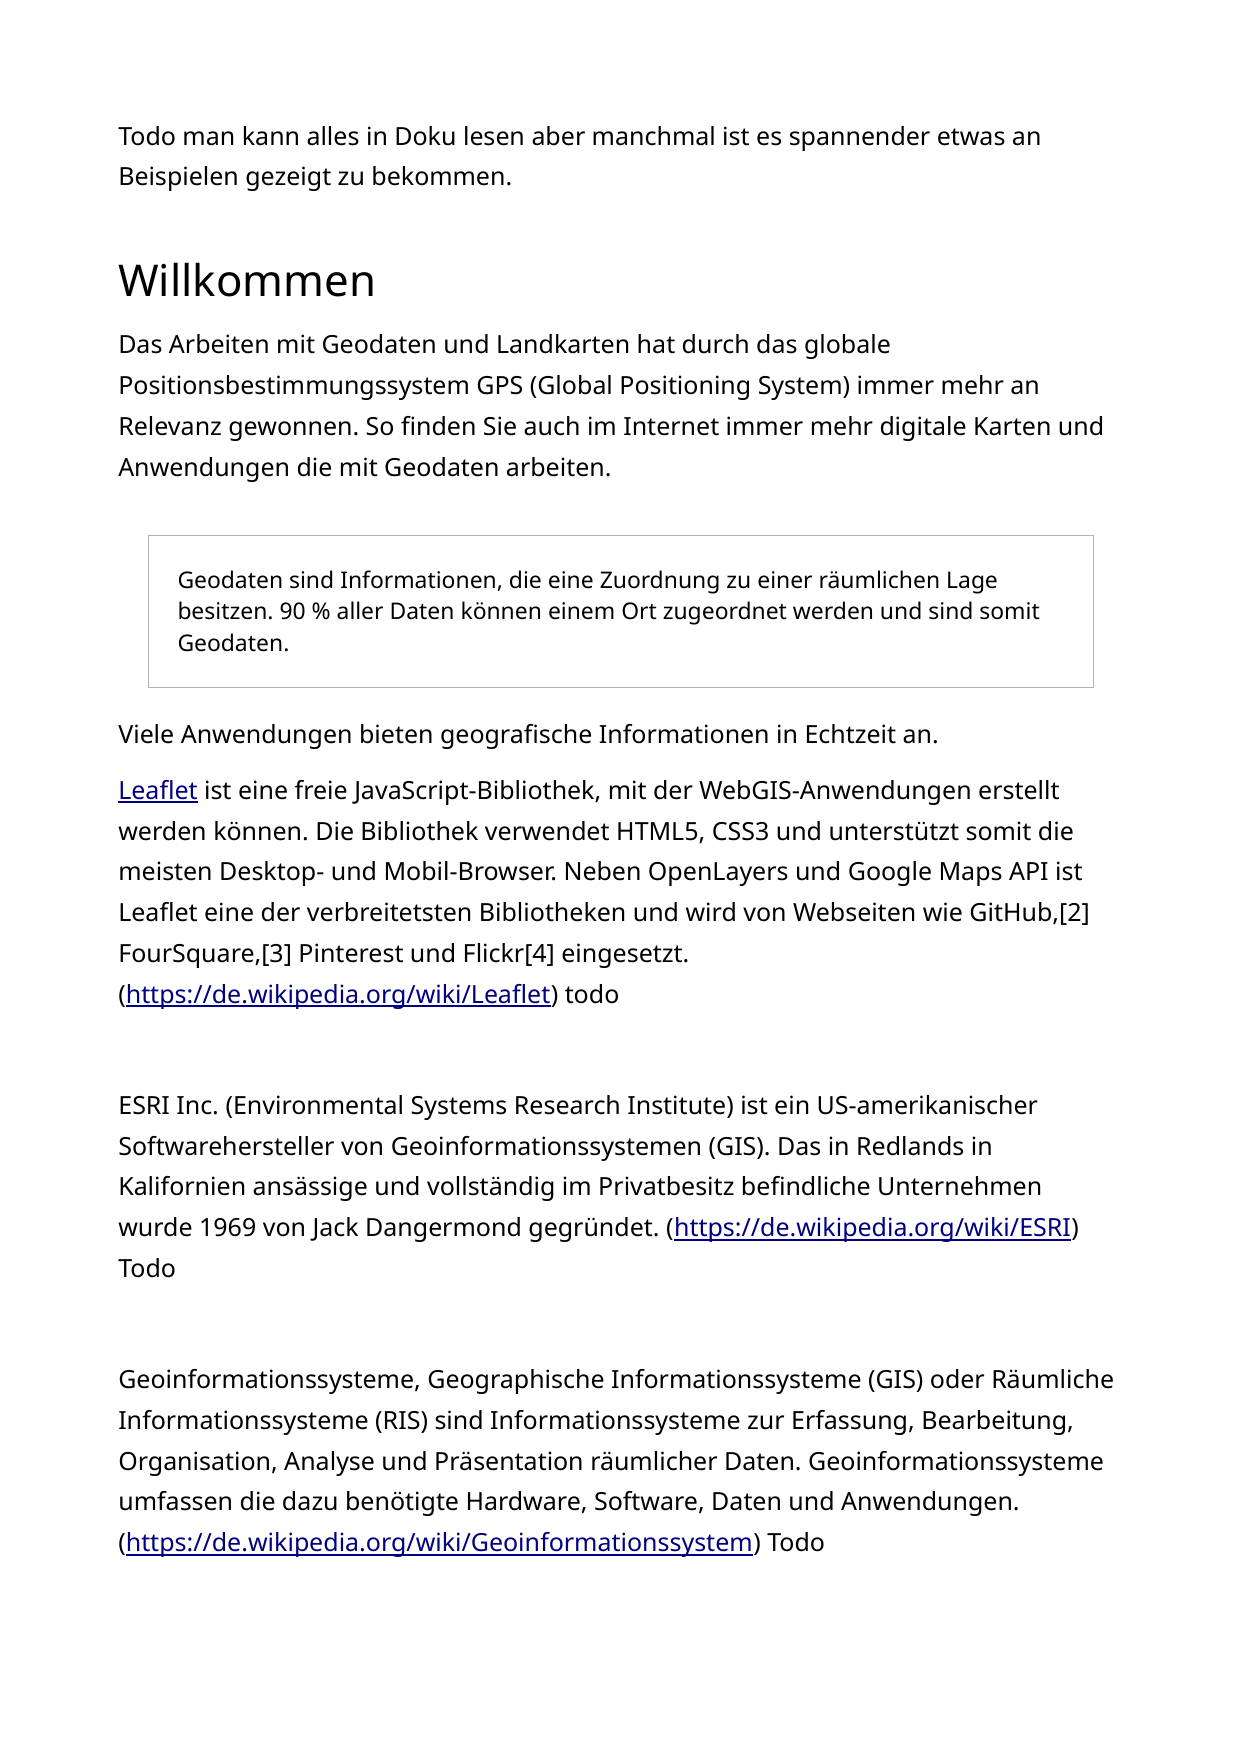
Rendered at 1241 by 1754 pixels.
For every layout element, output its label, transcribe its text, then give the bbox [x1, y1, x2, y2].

text Viele Anwendungen bieten geografische Informationen in Echtzeit an. [118, 717, 1122, 751]
text Geodaten sind Informationen, die eine Zuordnung zu einer räumlichen Lage besitzen. 90 % aller Daten können einem Ort zugeordnet werden und sind somit Geodaten. [149, 536, 1093, 687]
text Todo man kann alles in Doku lesen aber manchmal ist es spannender etwas an Beispielen gezeigt zu bekommen. [118, 118, 1122, 193]
text ESRI Inc. (Environmental Systems Research Institute) ist ein US-amerikanischer Softwarehersteller von Geoinformationssystemen (GIS). Das in Redlands in Kalifornien ansässige und vollständig im Privatbesitz befindliche Unternehmen wurde 1969 von Jack Dangermond gegründet. (https://de.wikipedia.org/wiki/ESRI) Todo [118, 1087, 1122, 1285]
subtitle Willkommen [118, 250, 1122, 309]
text Geoinformationssysteme, Geographische Informationssysteme (GIS) oder Räumliche Informationssysteme (RIS) sind Informationssysteme zur Erfassung, Bearbeitung, Organisation, Analyse und Präsentation räumlicher Daten. Geoinformationssysteme umfassen die dazu benötigte Hardware, Software, Daten und Anwendungen. (https://de.wikipedia.org/wiki/Geoinformationssystem) Todo [118, 1361, 1122, 1559]
text Leaflet ist eine freie JavaScript-Bibliothek, mit der WebGIS-Anwendungen erstellt werden können. Die Bibliothek verwendet HTML5, CSS3 und unterstützt somit die meisten Desktop- und Mobil-Browser. Neben OpenLayers und Google Maps API ist Leaflet eine der verbreitetsten Bibliotheken und wird von Webseiten wie GitHub,[2] FourSquare,[3] Pinterest und Flickr[4] eingesetzt. (https://de.wikipedia.org/wiki/Leaflet) todo [118, 772, 1122, 1011]
text Das Arbeiten mit Geodaten und Landkarten hat durch das globale Positionsbestimmungssystem GPS (Global Positioning System) immer mehr an Relevanz gewonnen. So finden Sie auch im Internet immer mehr digitale Karten und Anwendungen die mit Geodaten arbeiten. [118, 327, 1122, 484]
